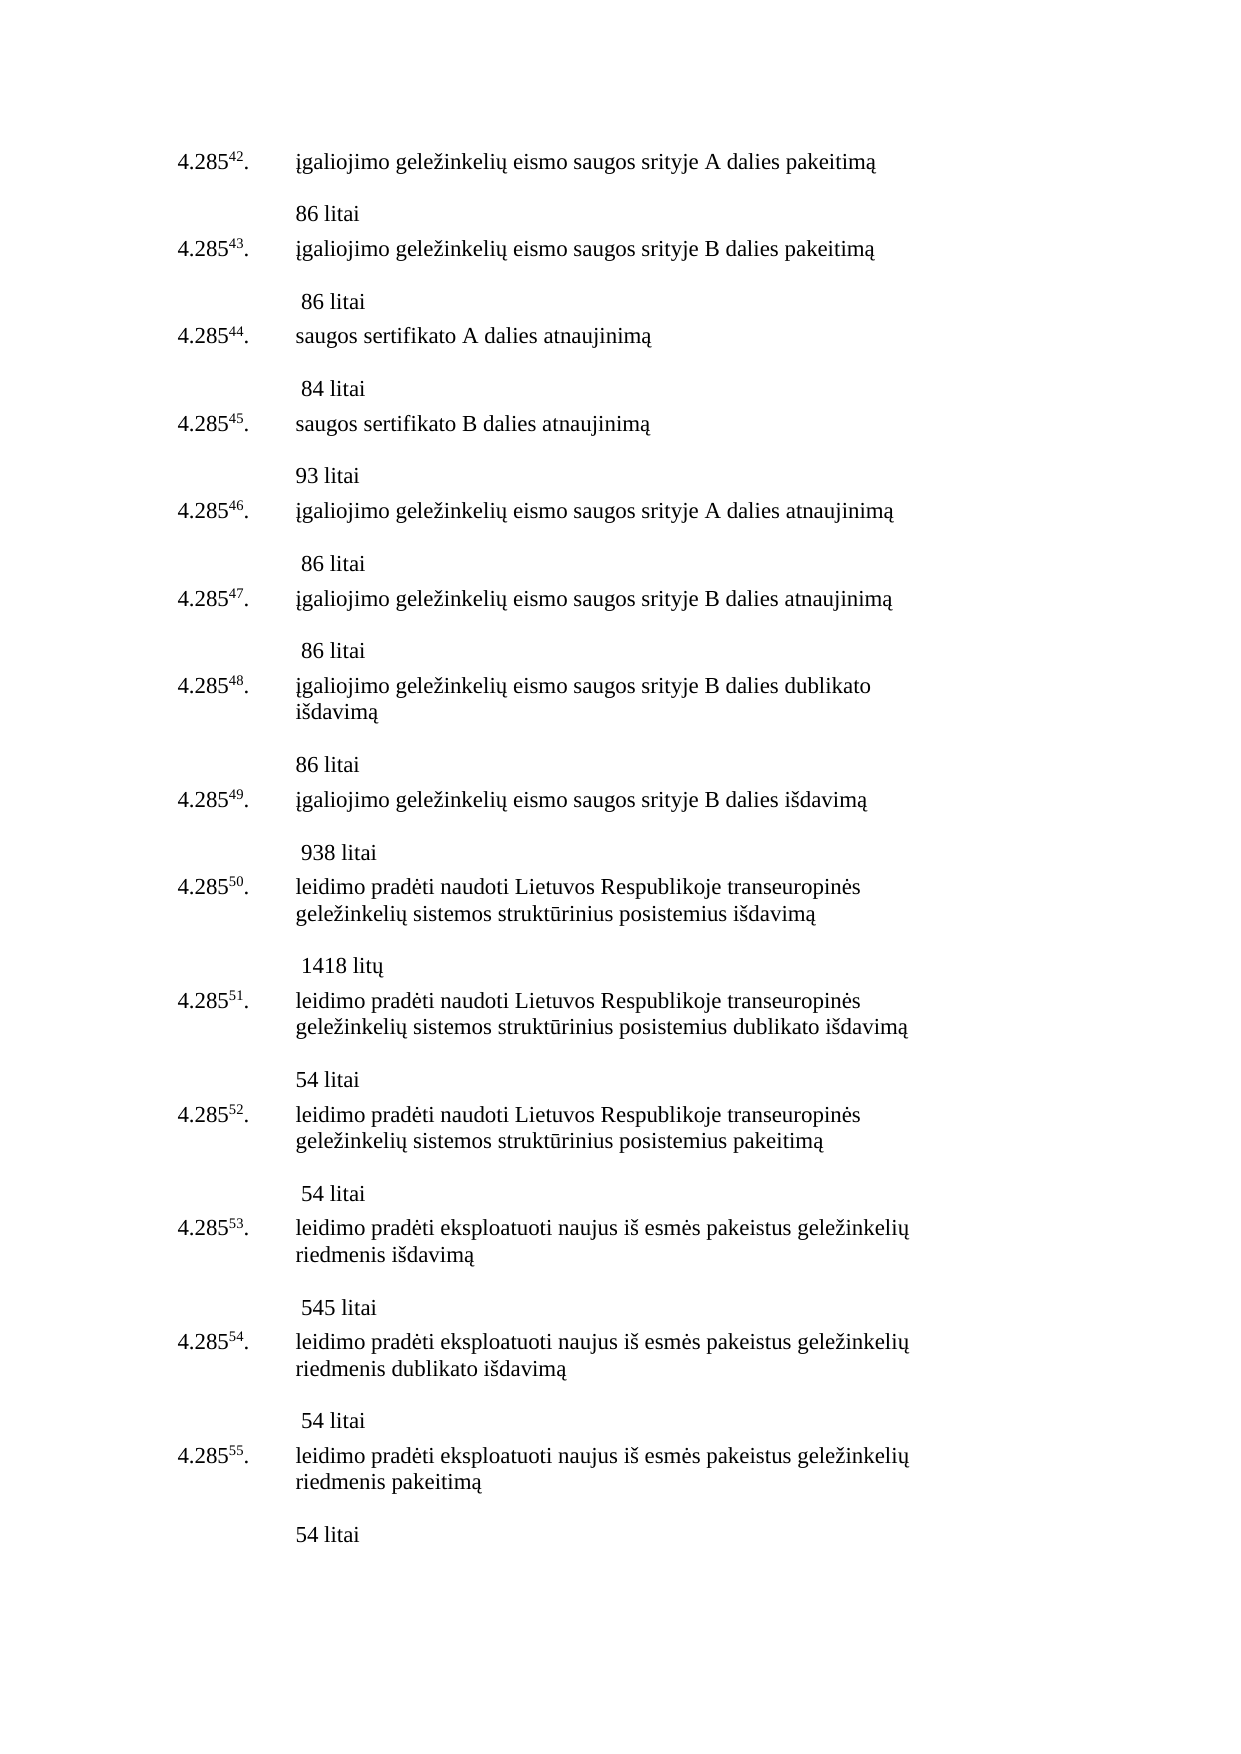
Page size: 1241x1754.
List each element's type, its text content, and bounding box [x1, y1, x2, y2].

text 4.28544. saugos sertifikato A dalies atnaujinimą 84 litai [177, 322, 930, 402]
text 4.28549. įgaliojimo geležinkelių eismo saugos srityje B dalies išdavimą 938 litai [177, 786, 930, 865]
text 4.28553. leidimo pradėti eksploatuoti naujus iš esmės pakeistus geležinkelių riedmenis išdavimą 545 litai [177, 1214, 930, 1320]
text 4.28548. įgaliojimo geležinkelių eismo saugos srityje B dalies dublikato išdavimą 86 litai [177, 672, 930, 777]
text 4.28552. leidimo pradėti naudoti Lietuvos Respublikoje transeuropinės geležinkelių sistemos struktūrinius posistemius pakeitimą 54 litai [177, 1101, 930, 1206]
text 4.28550. leidimo pradėti naudoti Lietuvos Respublikoje transeuropinės geležinkelių sistemos struktūrinius posistemius išdavimą 1418 litų [177, 873, 930, 979]
text 4.28546. įgaliojimo geležinkelių eismo saugos srityje A dalies atnaujinimą 86 litai [177, 497, 930, 576]
text 4.28555. leidimo pradėti eksploatuoti naujus iš esmės pakeistus geležinkelių riedmenis pakeitimą 54 litai [177, 1442, 930, 1547]
text 4.28551. leidimo pradėti naudoti Lietuvos Respublikoje transeuropinės geležinkelių sistemos struktūrinius posistemius dublikato išdavimą 54 litai [177, 987, 930, 1092]
text 4.28542. įgaliojimo geležinkelių eismo saugos srityje A dalies pakeitimą 86 litai [177, 148, 930, 227]
text 4.28554. leidimo pradėti eksploatuoti naujus iš esmės pakeistus geležinkelių riedmenis dublikato išdavimą 54 litai [177, 1328, 930, 1434]
text 4.28543. įgaliojimo geležinkelių eismo saugos srityje B dalies pakeitimą 86 litai [177, 235, 930, 314]
text 4.28545. saugos sertifikato B dalies atnaujinimą 93 litai [177, 410, 930, 489]
text 4.28547. įgaliojimo geležinkelių eismo saugos srityje B dalies atnaujinimą 86 litai [177, 585, 930, 664]
